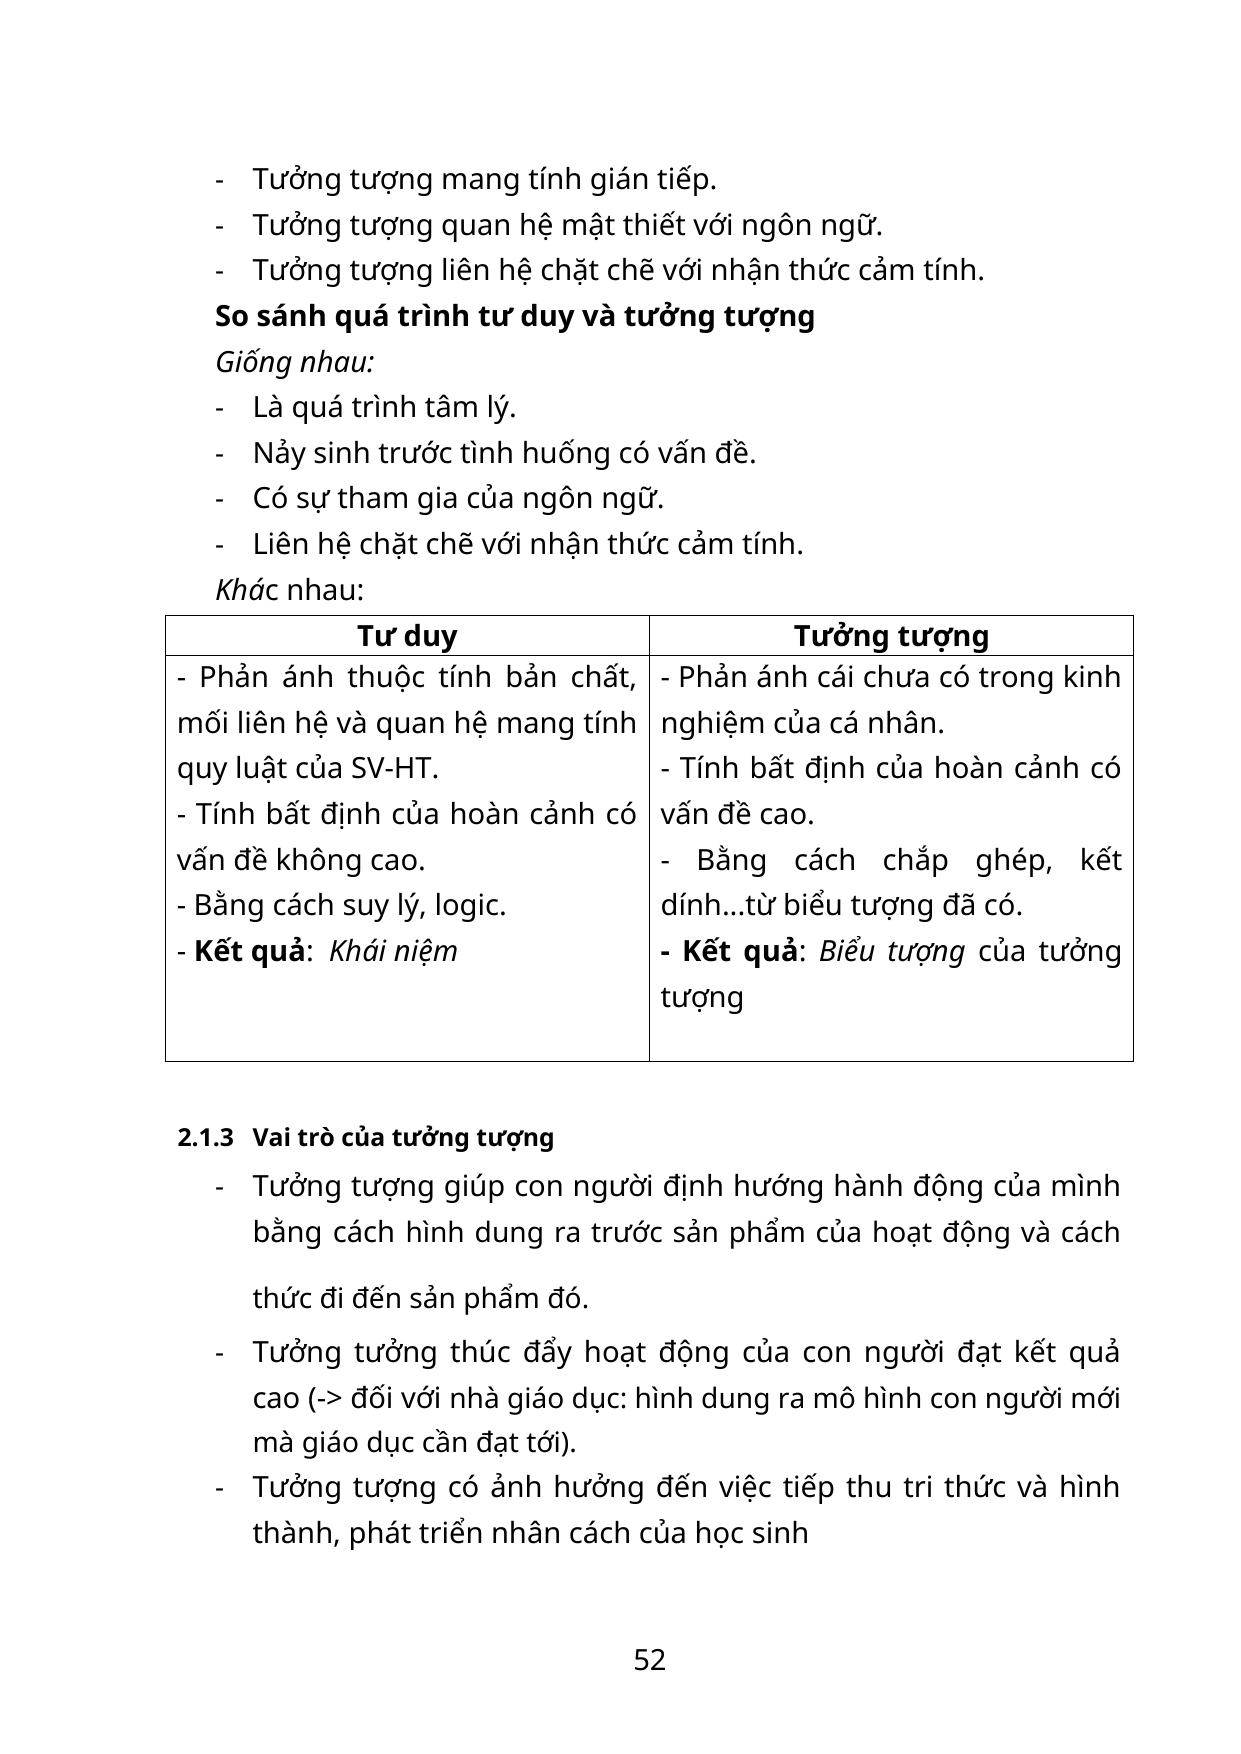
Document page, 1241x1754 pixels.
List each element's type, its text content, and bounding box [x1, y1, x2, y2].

list Tưởng tượng giúp con người định hướng hành động của mình bằng cách hình dung ra trước sản phẩm của hoạt động và cách thức đi đến sản phẩm đó. [215, 1165, 1122, 1322]
table_header Tư duy [166, 616, 649, 655]
subtitle Vai trò của tưởng tượng [177, 1120, 1122, 1154]
list Nảy sinh trước tình huống có vấn đề. [215, 432, 1122, 472]
list Có sự tham gia của ngôn ngữ. [215, 478, 1122, 517]
text Khác nhau: [215, 569, 1122, 609]
text So sánh quá trình tư duy và tưởng tượng [215, 295, 1122, 335]
text Giống nhau: [215, 341, 1122, 381]
list Là quá trình tâm lý. [215, 387, 1122, 426]
table_cell - Phản ánh thuộc tính bản chất, mối liên hệ và quan hệ mang tính quy luật của SV-HT. - Tính bất định của hoàn cảnh có vấn đề không cao. - Bằng cách suy lý, logic. - Kết quả: Khái niệm [166, 656, 649, 1061]
list Tưởng tượng liên hệ chặt chẽ với nhận thức cảm tính. [215, 250, 1122, 289]
table_header Tưởng tượng [650, 616, 1133, 655]
list Tưởng tưởng thúc đẩy hoạt động của con người đạt kết quả cao (-> đối với nhà giáo dục: hình dung ra mô hình con người mới mà giáo dục cần đạt tới). [215, 1332, 1122, 1461]
table_cell - Phản ánh cái chưa có trong kinh nghiệm của cá nhân. - Tính bất định của hoàn cảnh có vấn đề cao. - Bằng cách chắp ghép, kết dính...từ biểu tượng đã có. - Kết quả: Biểu tượng của tưởng tượng [650, 656, 1133, 1061]
list Tưởng tượng mang tính gián tiếp. [215, 158, 1122, 198]
list Liên hệ chặt chẽ với nhận thức cảm tính. [215, 523, 1122, 563]
list Tưởng tượng có ảnh hưởng đến việc tiếp thu tri thức và hình thành, phát triển nhân cách của học sinh [215, 1467, 1122, 1552]
list Tưởng tượng quan hệ mật thiết với ngôn ngữ. [215, 204, 1122, 244]
